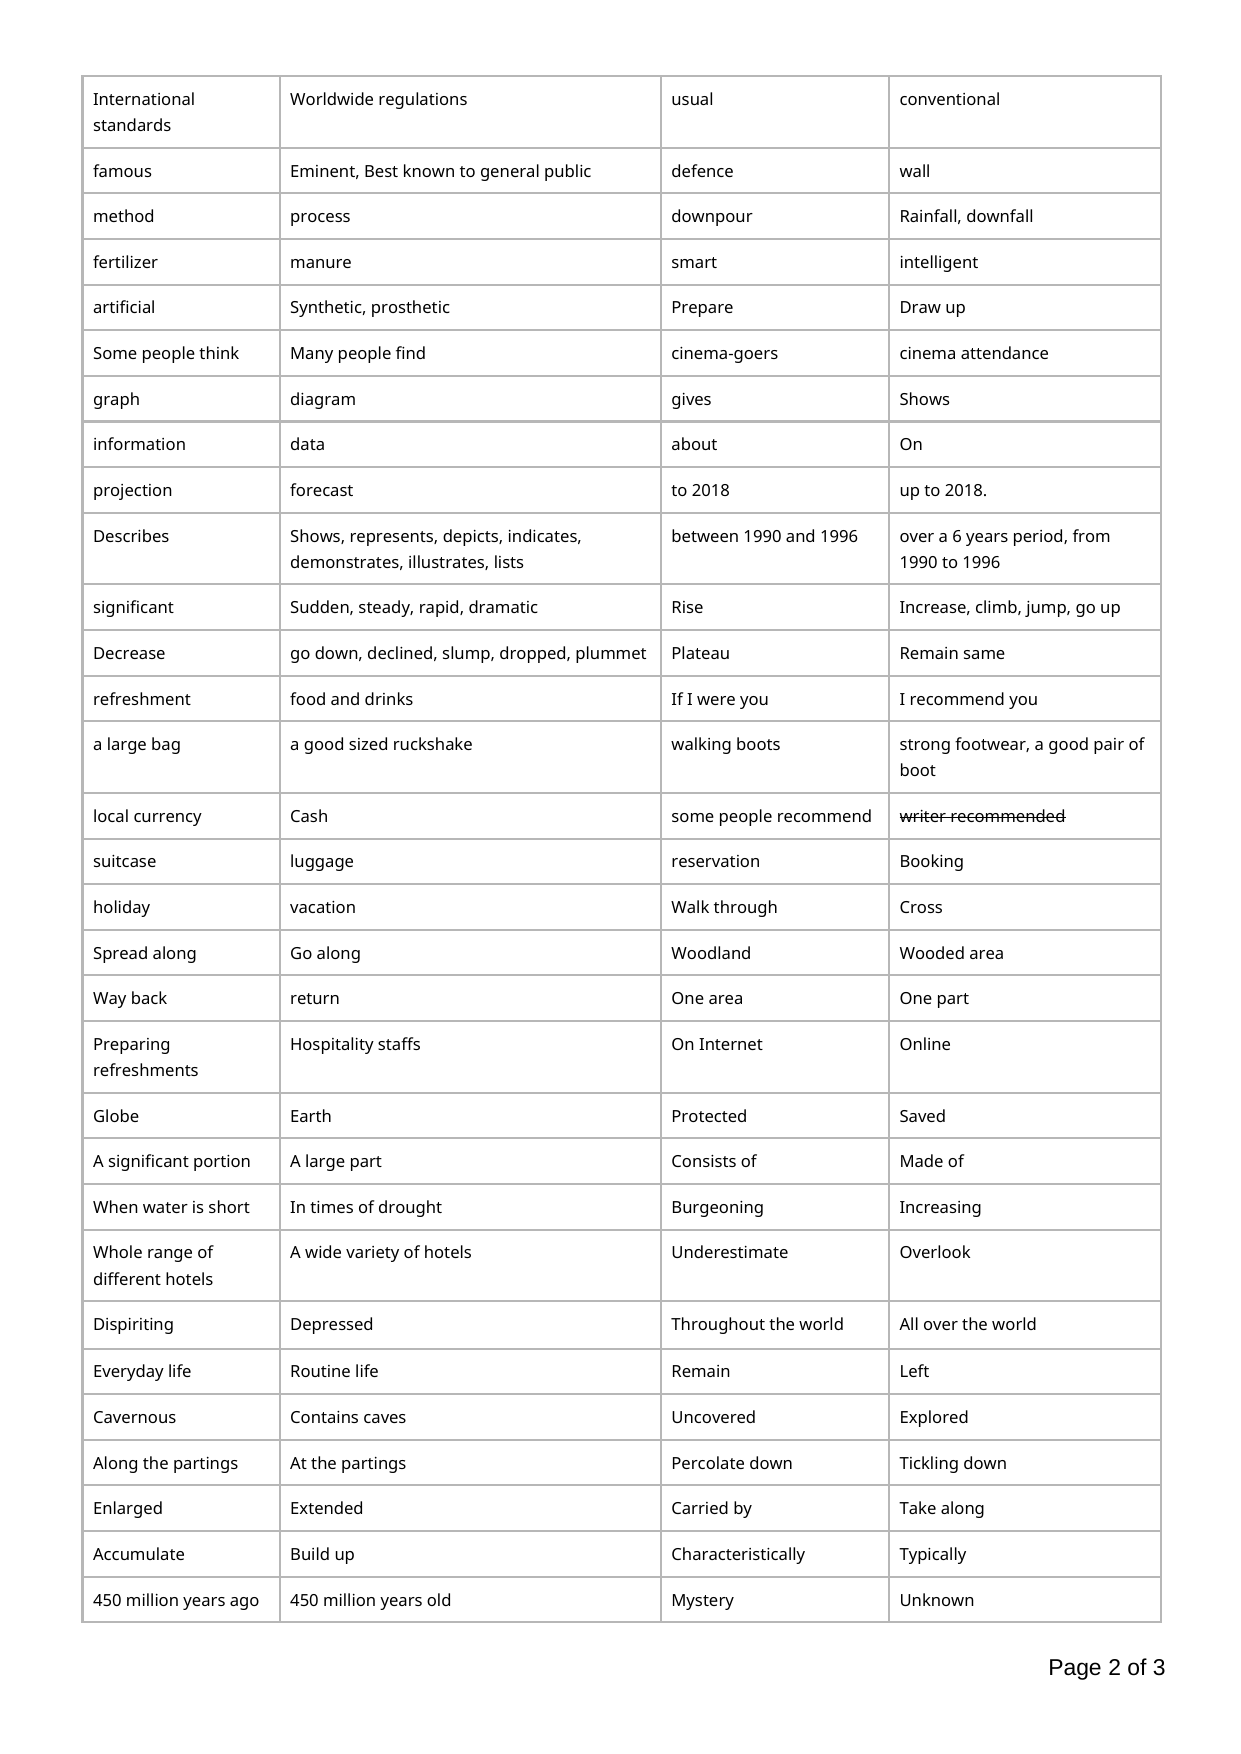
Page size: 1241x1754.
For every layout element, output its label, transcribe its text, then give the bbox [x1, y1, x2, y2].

table_cell Shows [890, 377, 1160, 420]
table_cell Overlook [890, 1231, 1160, 1300]
table_cell projection [84, 468, 279, 512]
table_cell Booking [890, 840, 1160, 883]
table_cell Globe [84, 1094, 279, 1137]
table_cell Throughout the world [662, 1302, 888, 1347]
table_cell Earth [281, 1094, 660, 1137]
table_cell International standards [84, 77, 279, 147]
table_cell Burgeoning [662, 1185, 888, 1228]
table_cell One area [662, 976, 888, 1020]
table_cell Many people find [281, 331, 660, 375]
table_cell a large bag [84, 722, 279, 792]
table_cell Hospitality staffs [281, 1022, 660, 1092]
table_cell Mystery [662, 1578, 888, 1621]
table_cell Increasing [890, 1185, 1160, 1228]
table_cell Cavernous [84, 1395, 279, 1439]
table_cell luggage [281, 840, 660, 883]
table_cell Go along [281, 931, 660, 974]
table_cell cinema-goers [662, 331, 888, 375]
table_cell Enlarged [84, 1486, 279, 1530]
table_cell Everyday life [84, 1350, 279, 1393]
table_cell Rise [662, 585, 888, 629]
table_cell Contains caves [281, 1395, 660, 1439]
table_cell Underestimate [662, 1231, 888, 1300]
table_cell Online [890, 1022, 1160, 1092]
table_cell to 2018 [662, 468, 888, 512]
table_cell walking boots [662, 722, 888, 792]
table_cell Cross [890, 885, 1160, 929]
table_cell Woodland [662, 931, 888, 974]
table_cell intelligent [890, 240, 1160, 283]
table_cell gives [662, 377, 888, 420]
table_cell A significant portion [84, 1139, 279, 1183]
table_cell Way back [84, 976, 279, 1020]
table_cell Routine life [281, 1350, 660, 1393]
table_cell Along the partings [84, 1441, 279, 1484]
table_cell 450 million years ago [84, 1578, 279, 1621]
table_cell A large part [281, 1139, 660, 1183]
table_cell smart [662, 240, 888, 283]
table_cell refreshment [84, 677, 279, 720]
table_cell Extended [281, 1486, 660, 1530]
table_cell defence [662, 149, 888, 192]
table_cell Build up [281, 1532, 660, 1576]
table_cell Some people think [84, 331, 279, 375]
table_cell Explored [890, 1395, 1160, 1439]
table_cell strong footwear, a good pair of boot [890, 722, 1160, 792]
table_cell All over the world [890, 1302, 1160, 1347]
table_cell Whole range of different hotels [84, 1231, 279, 1300]
table_cell fertilizer [84, 240, 279, 283]
table_cell I recommend you [890, 677, 1160, 720]
table_cell wall [890, 149, 1160, 192]
table_cell suitcase [84, 840, 279, 883]
table_cell cinema attendance [890, 331, 1160, 375]
table_cell Draw up [890, 286, 1160, 329]
table_cell Preparing refreshments [84, 1022, 279, 1092]
table_cell Walk through [662, 885, 888, 929]
table_cell over a 6 years period, from 1990 to 1996 [890, 514, 1160, 583]
table_cell famous [84, 149, 279, 192]
table_cell artificial [84, 286, 279, 329]
table_cell Describes [84, 514, 279, 583]
table_cell On Internet [662, 1022, 888, 1092]
table_cell One part [890, 976, 1160, 1020]
table_cell significant [84, 585, 279, 629]
table_cell go down, declined, slump, dropped, plummet [281, 631, 660, 674]
table_cell Rainfall, downfall [890, 194, 1160, 238]
table_cell graph [84, 377, 279, 420]
table_cell method [84, 194, 279, 238]
table_cell writer recommended [890, 794, 1160, 837]
table_cell Carried by [662, 1486, 888, 1530]
table_cell Sudden, steady, rapid, dramatic [281, 585, 660, 629]
table_cell holiday [84, 885, 279, 929]
table_cell A wide variety of hotels [281, 1231, 660, 1300]
table_cell vacation [281, 885, 660, 929]
table_cell process [281, 194, 660, 238]
table_cell At the partings [281, 1441, 660, 1484]
table_cell Protected [662, 1094, 888, 1137]
table_cell Take along [890, 1486, 1160, 1530]
table_cell Consists of [662, 1139, 888, 1183]
table_cell Unknown [890, 1578, 1160, 1621]
table_cell If I were you [662, 677, 888, 720]
table_cell Prepare [662, 286, 888, 329]
table_cell Decrease [84, 631, 279, 674]
table_cell Left [890, 1350, 1160, 1393]
table_cell usual [662, 77, 888, 147]
table_cell Remain same [890, 631, 1160, 674]
table_cell manure [281, 240, 660, 283]
table_cell In times of drought [281, 1185, 660, 1228]
table_cell diagram [281, 377, 660, 420]
table_cell 450 million years old [281, 1578, 660, 1621]
table_cell reservation [662, 840, 888, 883]
table_cell food and drinks [281, 677, 660, 720]
table_cell Typically [890, 1532, 1160, 1576]
table_cell Percolate down [662, 1441, 888, 1484]
table_cell Saved [890, 1094, 1160, 1137]
table_cell local currency [84, 794, 279, 837]
table_cell return [281, 976, 660, 1020]
table_cell Spread along [84, 931, 279, 974]
table_cell downpour [662, 194, 888, 238]
table_cell Synthetic, prosthetic [281, 286, 660, 329]
table_cell a good sized ruckshake [281, 722, 660, 792]
table_cell Worldwide regulations [281, 77, 660, 147]
table_cell forecast [281, 468, 660, 512]
table_cell Shows, represents, depicts, indicates, demonstrates, illustrates, lists [281, 514, 660, 583]
table_cell between 1990 and 1996 [662, 514, 888, 583]
table_cell up to 2018. [890, 468, 1160, 512]
table_cell Tickling down [890, 1441, 1160, 1484]
table_cell some people recommend [662, 794, 888, 837]
table_cell Remain [662, 1350, 888, 1393]
table_cell Uncovered [662, 1395, 888, 1439]
table_cell about [662, 423, 888, 466]
table_cell Characteristically [662, 1532, 888, 1576]
table_cell Accumulate [84, 1532, 279, 1576]
table_cell Increase, climb, jump, go up [890, 585, 1160, 629]
table_cell Made of [890, 1139, 1160, 1183]
table_cell Eminent, Best known to general public [281, 149, 660, 192]
table_cell Dispiriting [84, 1302, 279, 1347]
table_cell conventional [890, 77, 1160, 147]
table_cell data [281, 423, 660, 466]
table_cell Wooded area [890, 931, 1160, 974]
table_cell When water is short [84, 1185, 279, 1228]
table_cell Cash [281, 794, 660, 837]
table_cell information [84, 423, 279, 466]
table_cell On [890, 423, 1160, 466]
table_cell Plateau [662, 631, 888, 674]
table_cell Depressed [281, 1302, 660, 1347]
